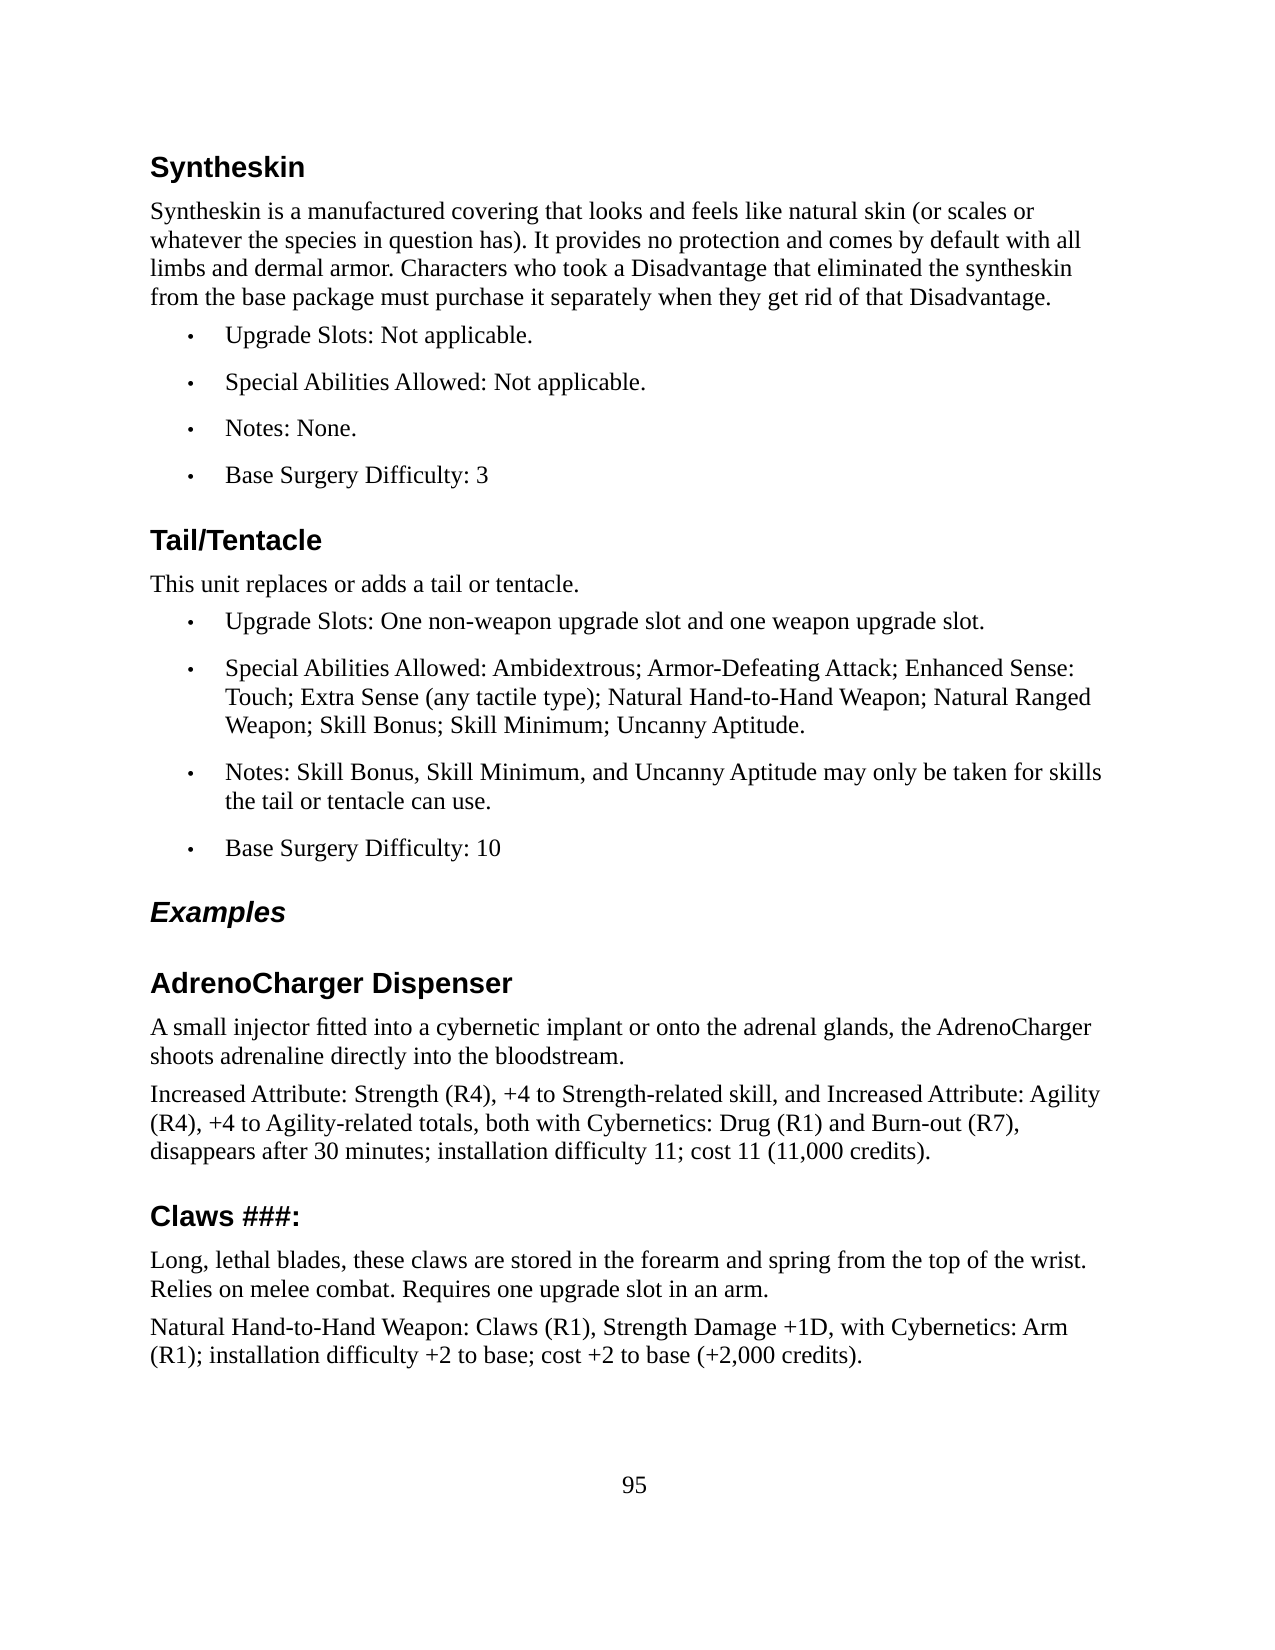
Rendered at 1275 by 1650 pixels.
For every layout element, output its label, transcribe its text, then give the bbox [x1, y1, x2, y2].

text Natural Hand-to-Hand Weapon: Claws (R1), Strength Damage +1D, with Cybernetics: Arm (R1); installation difficulty +2 to base; cost +2 to base (+2,000 credits). [150, 1312, 1125, 1369]
subtitle Tail/Tentacle [150, 523, 1125, 556]
list Upgrade Slots: Not applicable. [187, 320, 1125, 349]
text This unit replaces or adds a tail or tentacle. [150, 569, 1125, 597]
list Notes: None. [187, 413, 1125, 442]
list Upgrade Slots: One non-weapon upgrade slot and one weapon upgrade slot. [187, 606, 1125, 635]
list Base Surgery Difficulty: 10 [187, 833, 1125, 861]
text A small injector ﬁtted into a cybernetic implant or onto the adrenal glands, the AdrenoCharger shoots adrenaline directly into the bloodstream. [150, 1012, 1125, 1070]
text Long, lethal blades, these claws are stored in the forearm and spring from the top of the wrist. Relies on melee combat. Requires one upgrade slot in an arm. [150, 1245, 1125, 1303]
list Special Abilities Allowed: Ambidextrous; Armor-Defeating Attack; Enhanced Sense: Touch; Extra Sense (any tactile type); Natural Hand-to-Hand Weapon; Natural Ranged Weapon; Skill Bonus; Skill Minimum; Uncanny Aptitude. [187, 653, 1125, 739]
subtitle Claws ###: [150, 1199, 1125, 1233]
text Syntheskin is a manufactured covering that looks and feels like natural skin (or scales or whatever the species in question has). It provides no protection and comes by default with all limbs and dermal armor. Characters who took a Disadvantage that eliminated the syntheskin from the base package must purchase it separately when they get rid of that Disadvantage. [150, 196, 1125, 311]
subtitle Examples [150, 895, 1125, 929]
text Increased Attribute: Strength (R4), +4 to Strength-related skill, and Increased Attribute: Agility (R4), +4 to Agility-related totals, both with Cybernetics: Drug (R1) and Burn-out (R7), disappears after 30 minutes; installation difficulty 11; cost 11 (11,000 credits). [150, 1079, 1125, 1165]
subtitle AdrenoCharger Dispenser [150, 966, 1125, 1000]
list Special Abilities Allowed: Not applicable. [187, 367, 1125, 395]
list Base Surgery Difficulty: 3 [187, 460, 1125, 489]
subtitle Syntheskin [150, 150, 1125, 183]
list Notes: Skill Bonus, Skill Minimum, and Uncanny Aptitude may only be taken for skills the tail or tentacle can use. [187, 757, 1125, 815]
